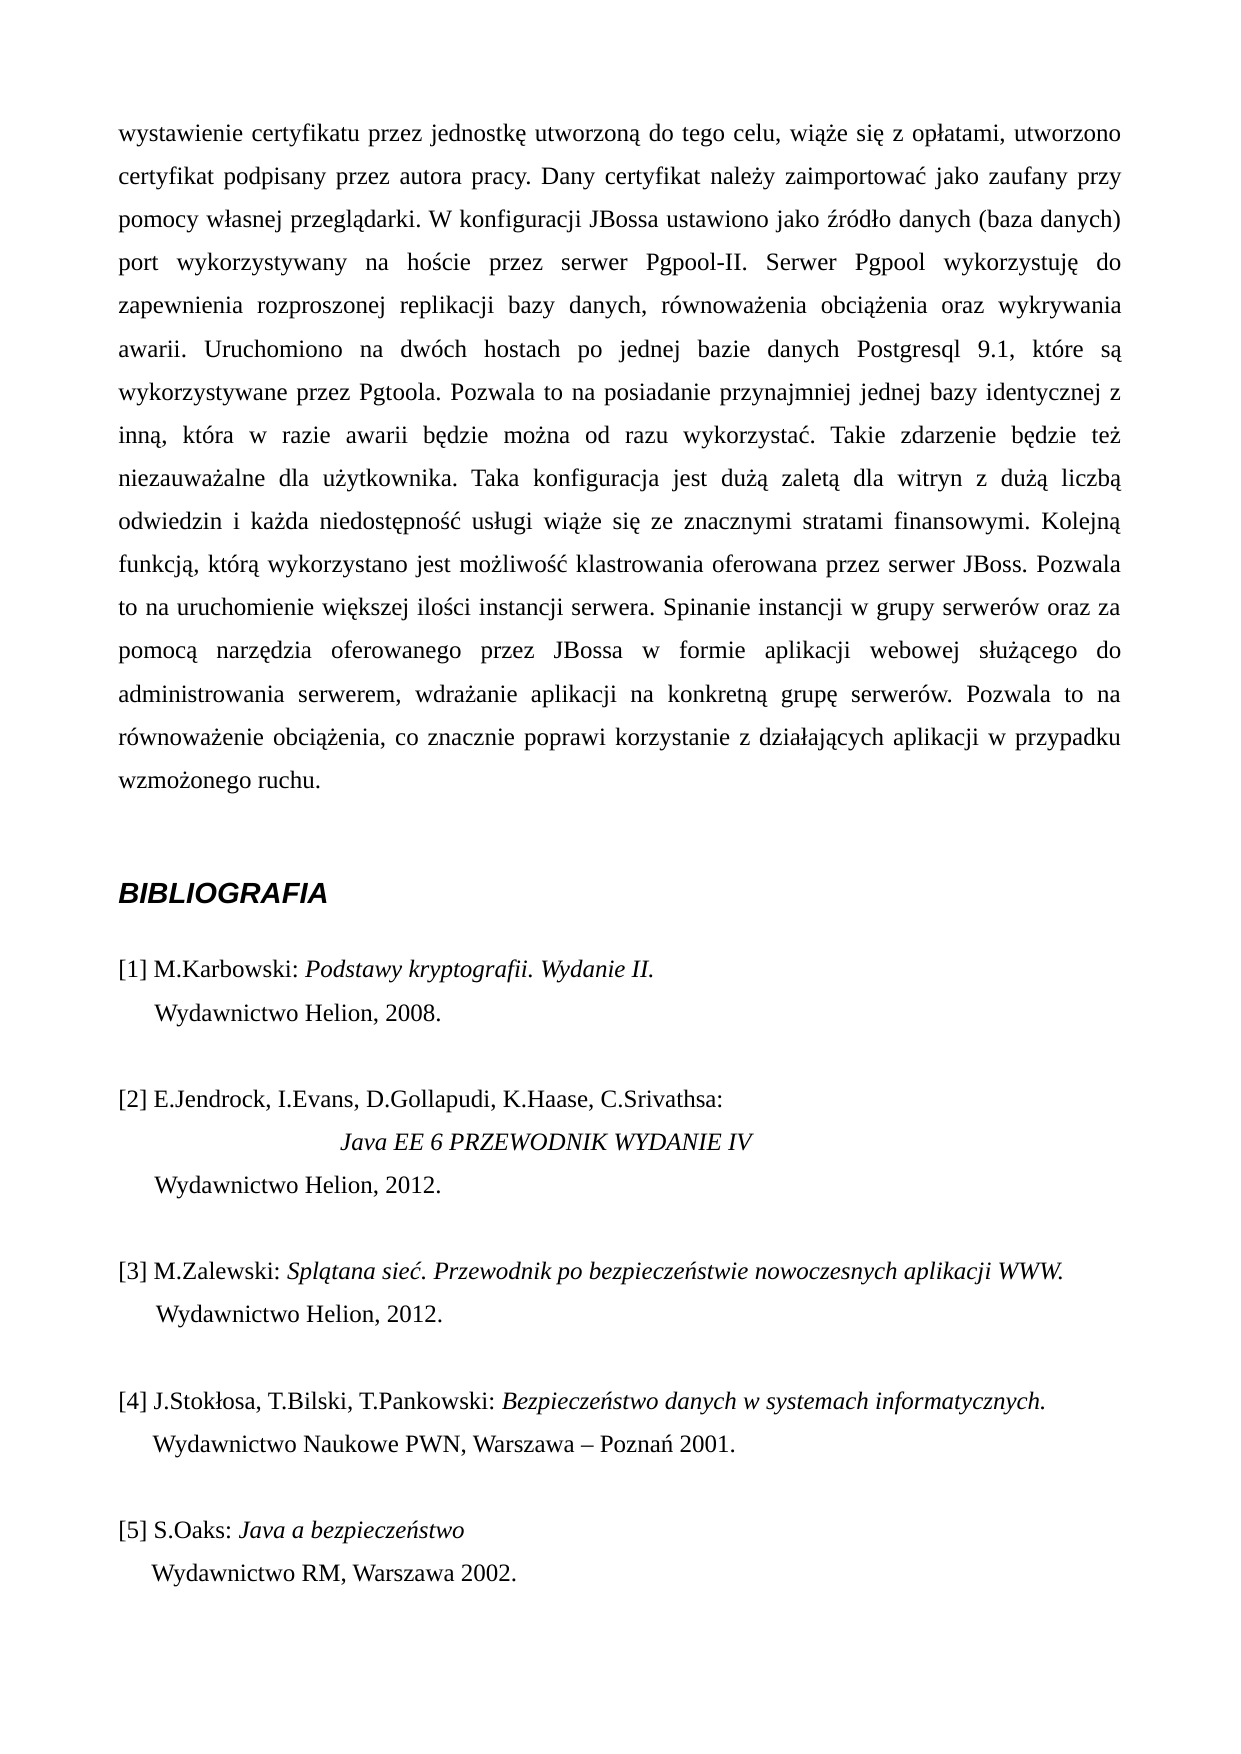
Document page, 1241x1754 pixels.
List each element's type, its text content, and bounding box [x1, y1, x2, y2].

text Wydawnictwo Helion, 2008. [118, 998, 1122, 1026]
text Wydawnictwo RM, Warszawa 2002. [118, 1558, 1122, 1587]
text Wydawnictwo Naukowe PWN, Warszawa – Poznań 2001. [118, 1429, 1122, 1458]
text [3] M.Zalewski: Splątana sieć. Przewodnik po bezpieczeństwie nowoczesnych aplikacji WWW. [118, 1256, 1122, 1285]
text Wydawnictwo Helion, 2012. [118, 1299, 1122, 1328]
text [2] E.Jendrock, I.Evans, D.Gollapudi, K.Haase, C.Srivathsa: [118, 1084, 1122, 1113]
text Java EE 6 PRZEWODNIK WYDANIE IV [118, 1127, 1122, 1156]
text Wydawnictwo Helion, 2012. [118, 1170, 1122, 1199]
subtitle BIBLIOGRAFIA [118, 876, 1122, 910]
text [1] M.Karbowski: Podstawy kryptografii. Wydanie II. [118, 954, 1122, 983]
text wystawienie certyfikatu przez jednostkę utworzoną do tego celu, wiąże się z opłatami, utworzono certyfikat podpisany przez autora pracy. Dany certyfikat należy zaimportować jako zaufany przy pomocy własnej przeglądarki. W konfiguracji JBossa ustawiono jako źródło danych (baza danych) port wykorzystywany na hoście przez serwer Pgpool-II. Serwer Pgpool wykorzystuję do zapewnienia rozproszonej replikacji bazy danych, równoważenia obciążenia oraz wykrywania awarii. Uruchomiono na dwóch hostach po jednej bazie danych Postgresql 9.1, które są wykorzystywane przez Pgtoola. Pozwala to na posiadanie przynajmniej jednej bazy identycznej z inną, która w razie awarii będzie można od razu wykorzystać. Takie zdarzenie będzie też niezauważalne dla użytkownika. Taka konfiguracja jest dużą zaletą dla witryn z dużą liczbą odwiedzin i każda niedostępność usługi wiąże się ze znacznymi stratami finansowymi. Kolejną funkcją, którą wykorzystano jest możliwość klastrowania oferowana przez serwer JBoss. Pozwala to na uruchomienie większej ilości instancji serwera. Spinanie instancji w grupy serwerów oraz za pomocą narzędzia oferowanego przez JBossa w formie aplikacji webowej służącego do administrowania serwerem, wdrażanie aplikacji na konkretną grupę serwerów. Pozwala to na równoważenie obciążenia, co znacznie poprawi korzystanie z działających aplikacji w przypadku wzmożonego ruchu. [118, 118, 1122, 794]
text [5] S.Oaks: Java a bezpieczeństwo [118, 1515, 1122, 1544]
text [4] J.Stokłosa, T.Bilski, T.Pankowski: Bezpieczeństwo danych w systemach informatycznych. [118, 1386, 1122, 1414]
